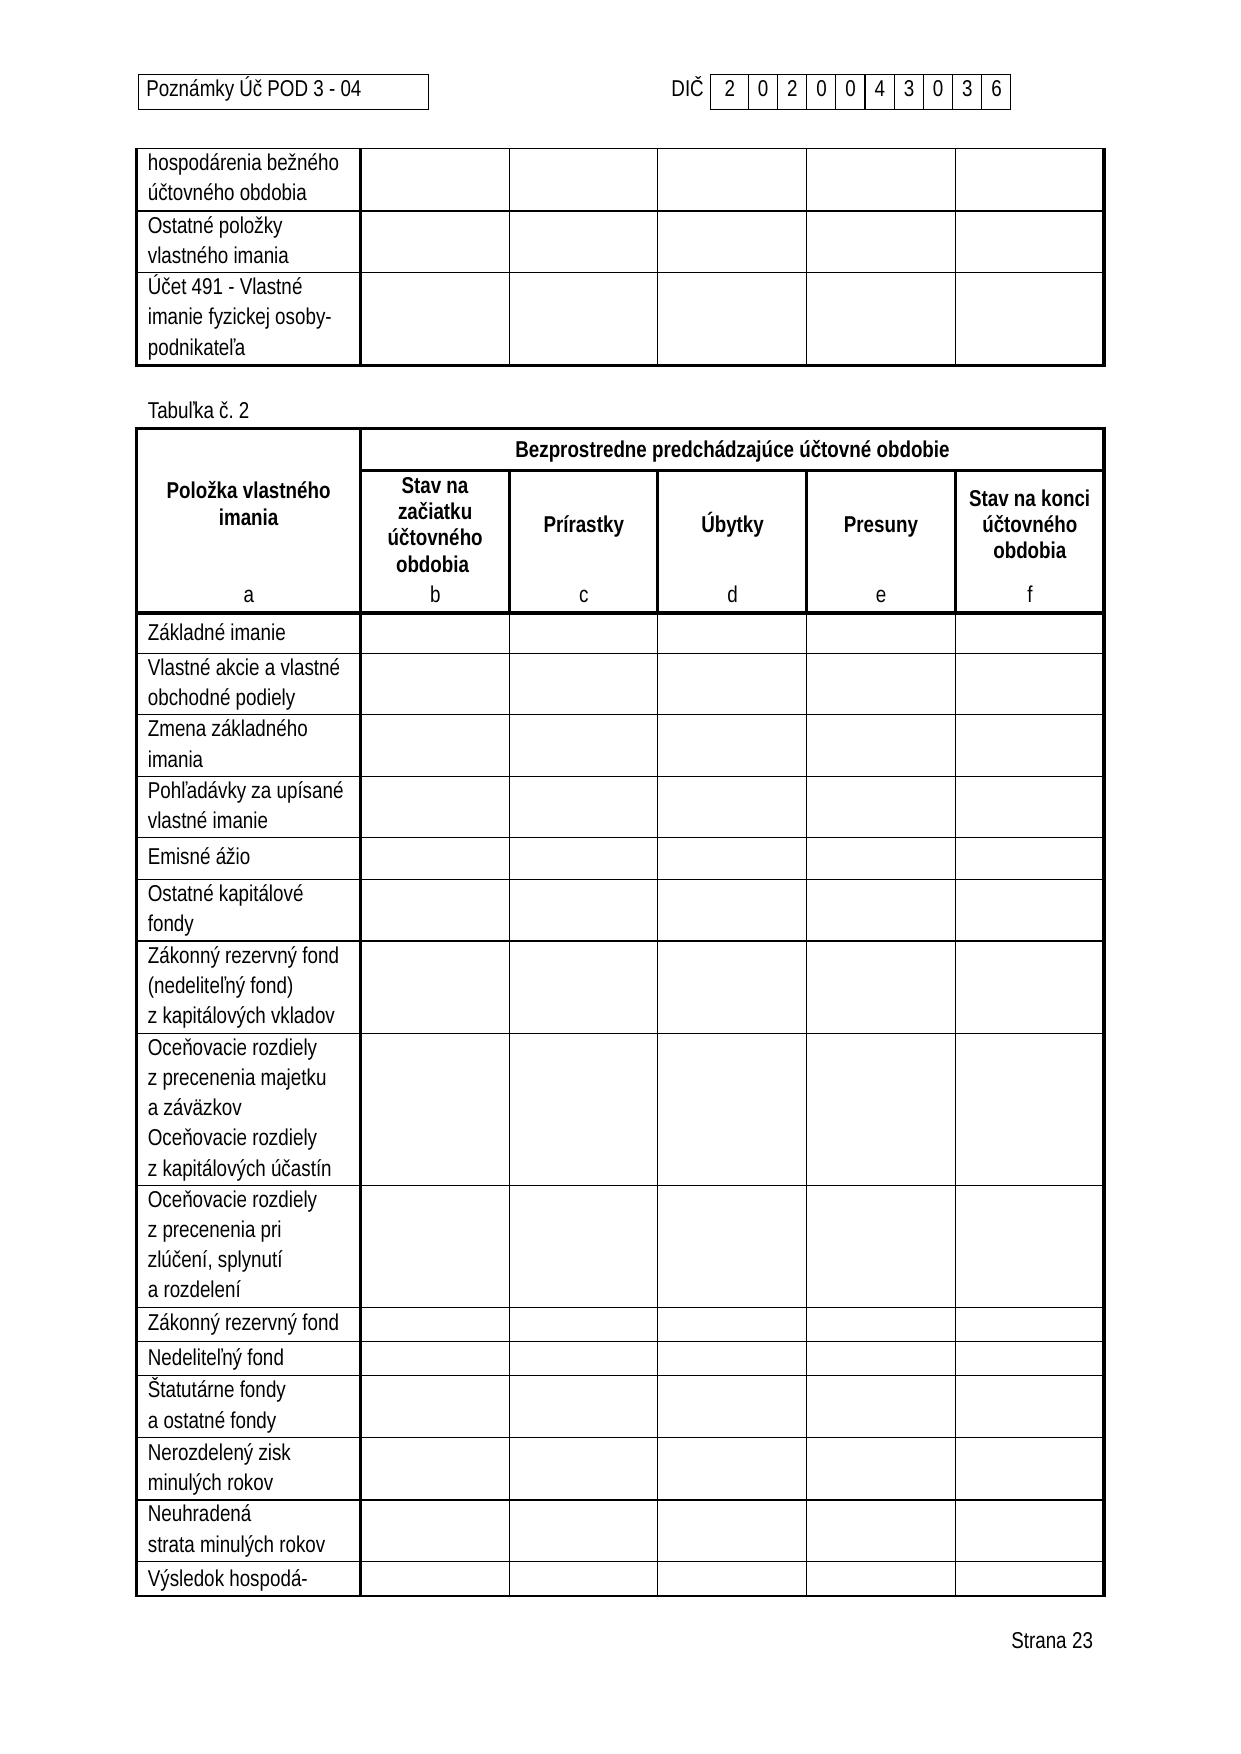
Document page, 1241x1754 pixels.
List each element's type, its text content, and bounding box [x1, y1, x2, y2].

table_cell [510, 1501, 657, 1561]
table_cell [362, 715, 509, 776]
table_cell [807, 212, 955, 272]
table_cell [658, 1342, 806, 1375]
table_cell [362, 838, 509, 878]
table_cell [807, 654, 955, 714]
table_cell [510, 149, 657, 209]
table_cell [362, 942, 509, 1033]
table_cell [362, 1376, 509, 1437]
table_cell Zákonný rezervný fond [138, 1308, 359, 1341]
table_cell Emisné ážio [138, 838, 359, 878]
table_cell [510, 777, 657, 837]
table_cell [510, 1186, 657, 1307]
table_cell [956, 273, 1102, 364]
table_cell [956, 654, 1102, 714]
table_cell [362, 1034, 509, 1124]
table_cell [807, 1034, 955, 1124]
table_cell Nerozdelený zisk minulých rokov [138, 1438, 359, 1499]
table_cell [956, 1308, 1102, 1341]
table_cell [362, 1308, 509, 1341]
table_cell [510, 1342, 657, 1375]
table_cell [658, 1438, 806, 1499]
table_cell [510, 942, 657, 1033]
table_cell [362, 273, 509, 364]
table_cell [807, 1562, 955, 1595]
table_cell Štatutárne fondy a ostatné fondy [138, 1376, 359, 1437]
table_cell [807, 273, 955, 364]
table_cell Úbytky [659, 472, 805, 577]
table_cell [510, 654, 657, 714]
table_cell [658, 273, 806, 364]
table_cell Nedeliteľný fond [138, 1342, 359, 1375]
table_cell [807, 777, 955, 837]
table_cell [658, 715, 806, 776]
table_cell [807, 942, 955, 1033]
table_cell [956, 615, 1102, 653]
table_cell Pohľadávky za upísané vlastné imanie [138, 777, 359, 837]
table_header Položka vlastného imania [138, 430, 359, 577]
table_cell [658, 654, 806, 714]
table_cell [658, 1376, 806, 1437]
table_cell [956, 777, 1102, 837]
table_cell [956, 1342, 1102, 1375]
table_cell [956, 149, 1102, 209]
table_cell Zákonný rezervný fond (nedeliteľný fond) z kapitálových vkladov [138, 942, 359, 1033]
table_cell e [808, 577, 954, 611]
table_cell [807, 715, 955, 776]
table_cell hospodárenia bežného účtovného obdobia [138, 149, 359, 209]
table_header Bezprostredne predchádzajúce účtovné obdobie [362, 430, 1102, 468]
table_cell [510, 1308, 657, 1341]
table_cell [658, 615, 806, 653]
table_cell [956, 212, 1102, 272]
table_cell [658, 880, 806, 940]
table_cell [510, 212, 657, 272]
table_cell Stav na konci účtovného obdobia [957, 472, 1102, 577]
table_cell [510, 1376, 657, 1437]
table_cell [807, 1124, 955, 1185]
table_cell Oceňovacie rozdiely z precenenia pri zlúčení, splynutí a rozdelení [138, 1186, 359, 1307]
table_cell [807, 1342, 955, 1375]
table_cell Ostatné položky vlastného imania [138, 212, 359, 272]
table_cell c [511, 577, 656, 611]
table_cell Vlastné akcie a vlastné obchodné podiely [138, 654, 359, 714]
table_cell Základné imanie [138, 615, 359, 653]
table_cell [956, 715, 1102, 776]
table_cell [658, 777, 806, 837]
table_cell [658, 1034, 806, 1124]
table_cell [510, 838, 657, 878]
table_cell [362, 1342, 509, 1375]
table_cell [362, 777, 509, 837]
table_cell [510, 1034, 657, 1124]
table_cell [956, 838, 1102, 878]
table_cell [658, 1186, 806, 1307]
table_cell [510, 1124, 657, 1185]
table_cell Účet 491 - Vlastné imanie fyzickej osoby- podnikateľa [138, 273, 359, 364]
table_cell [807, 1186, 955, 1307]
table_cell Oceňovacie rozdiely z precenenia majetku a záväzkov [138, 1034, 359, 1124]
table_cell [510, 1562, 657, 1595]
table_cell [807, 1438, 955, 1499]
table_cell a [138, 577, 359, 611]
table_cell [362, 880, 509, 940]
table_cell [658, 1562, 806, 1595]
table_cell [658, 942, 806, 1033]
table_cell [658, 1308, 806, 1341]
table_cell Výsledok hospodá- [138, 1562, 359, 1595]
table_cell Prírastky [511, 472, 656, 577]
table_cell [362, 615, 509, 653]
table_cell [658, 1501, 806, 1561]
table_cell [807, 615, 955, 653]
table_cell [510, 715, 657, 776]
table_cell [807, 1308, 955, 1341]
table_cell [510, 273, 657, 364]
table_cell f [957, 577, 1102, 611]
table_cell Oceňovacie rozdiely z kapitálových účastín [138, 1124, 359, 1185]
table_cell [956, 1376, 1102, 1437]
table_cell [362, 654, 509, 714]
table_cell [362, 1438, 509, 1499]
text Tabuľka č. 2 [148, 397, 1093, 423]
table_cell [362, 1186, 509, 1307]
table_cell Stav na začiatku účtovného obdobia [362, 472, 508, 577]
table_cell [956, 1438, 1102, 1499]
table_cell [807, 1501, 955, 1561]
table_cell [956, 880, 1102, 940]
table_cell [362, 212, 509, 272]
table_cell [510, 615, 657, 653]
table_cell [658, 212, 806, 272]
table_cell [658, 149, 806, 209]
table_cell Zmena základného imania [138, 715, 359, 776]
table_cell [658, 838, 806, 878]
table_cell [956, 1124, 1102, 1185]
table_cell [362, 1124, 509, 1185]
table_cell d [659, 577, 805, 611]
table_cell [807, 838, 955, 878]
table_cell Neuhradená strata minulých rokov [138, 1501, 359, 1561]
table_cell [956, 1186, 1102, 1307]
table_cell Presuny [808, 472, 954, 577]
table_cell Ostatné kapitálové fondy [138, 880, 359, 940]
table_cell [807, 149, 955, 209]
table_cell [362, 1501, 509, 1561]
table_cell [807, 1376, 955, 1437]
table_cell [510, 1438, 657, 1499]
table_cell [362, 1562, 509, 1595]
table_cell [956, 1501, 1102, 1561]
table_cell [510, 880, 657, 940]
table_cell [362, 149, 509, 209]
table_cell [956, 1034, 1102, 1124]
table_cell [956, 942, 1102, 1033]
table_cell [956, 1562, 1102, 1595]
table_cell [658, 1124, 806, 1185]
table_cell [807, 880, 955, 940]
table_cell b [362, 577, 508, 611]
